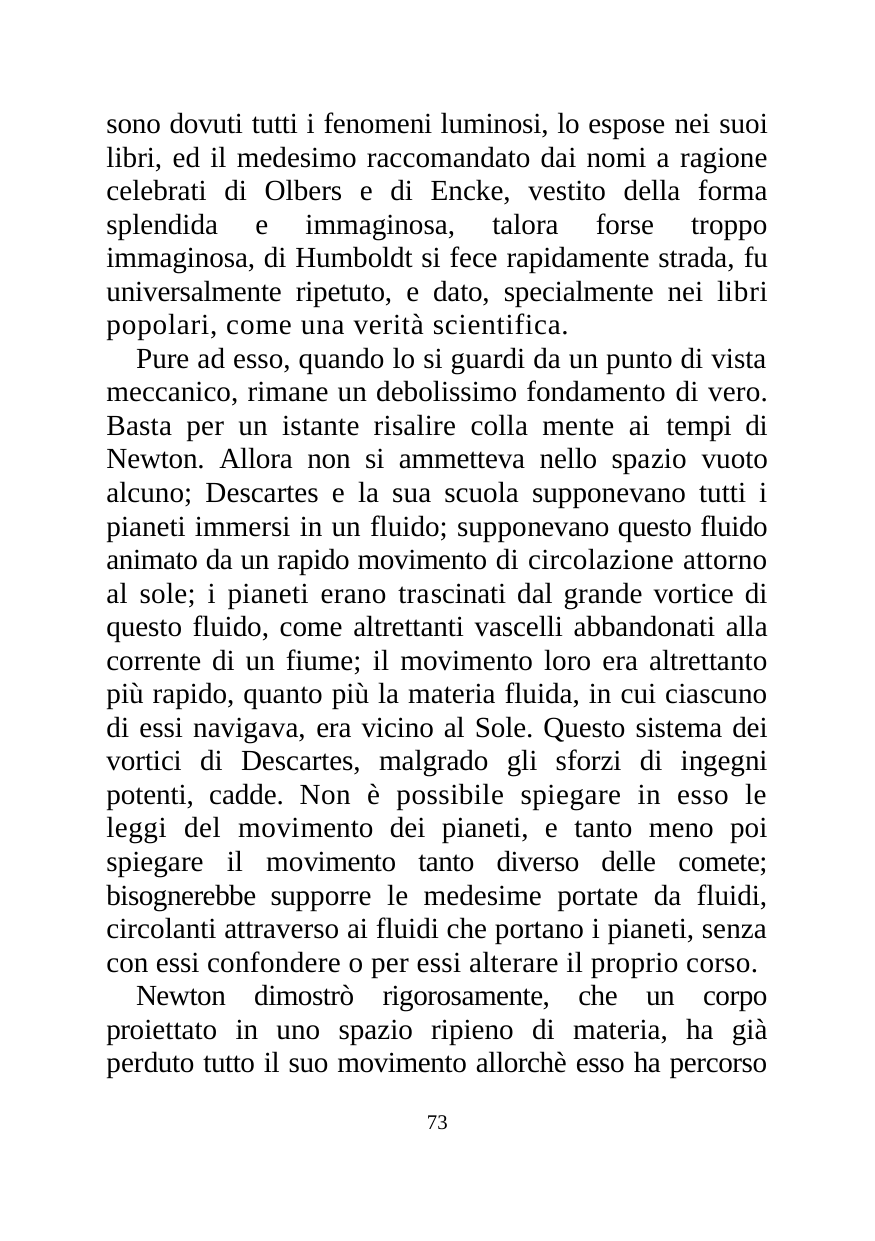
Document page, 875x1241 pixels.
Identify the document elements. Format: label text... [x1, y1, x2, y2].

text Newton dimostrò rigorosamente, che un corpo proiettato in uno spazio ripieno di materia, ha già perduto tutto il suo movimento allorchè esso ha percorso [106, 978, 768, 1079]
text Pure ad esso, quando lo si guardi da un punto di vista meccanico, rimane un debolissimo fondamento di vero. Basta per un istante risalire colla mente ai tempi di Newton. Allora non si ammetteva nello spazio vuoto alcuno; Descartes e la sua scuola supponevano tutti i pianeti immersi in un fluido; supponevano questo fluido animato da un rapido movimento di circolazione attorno al sole; i pianeti erano trascinati dal grande vortice di questo fluido, come altrettanti vascelli abbandonati alla corrente di un fiume; il movimento loro era altrettanto più rapido, quanto più la materia fluida, in cui ciascuno di essi navigava, era vicino al Sole. Questo sistema dei vortici di Descartes, malgrado gli sforzi di ingegni potenti, cadde. Non è possibile spiegare in esso le leggi del movimento dei pianeti, e tanto meno poi spiegare il movimento tanto diverso delle comete; bisognerebbe supporre le medesime portate da fluidi, circolanti attraverso ai fluidi che portano i pianeti, senza con essi confondere o per essi alterare il proprio corso. [106, 341, 768, 978]
text sono dovuti tutti i fenomeni luminosi, lo espose nei suoi libri, ed il medesimo raccomandato dai nomi a ragione celebrati di Olbers e di Encke, vestito della forma splendida e immaginosa, talora forse troppo immaginosa, di Humboldt si fece rapidamente strada, fu universalmente ripetuto, e dato, specialmente nei libri popolari, come una verità scientifica. [106, 106, 768, 341]
